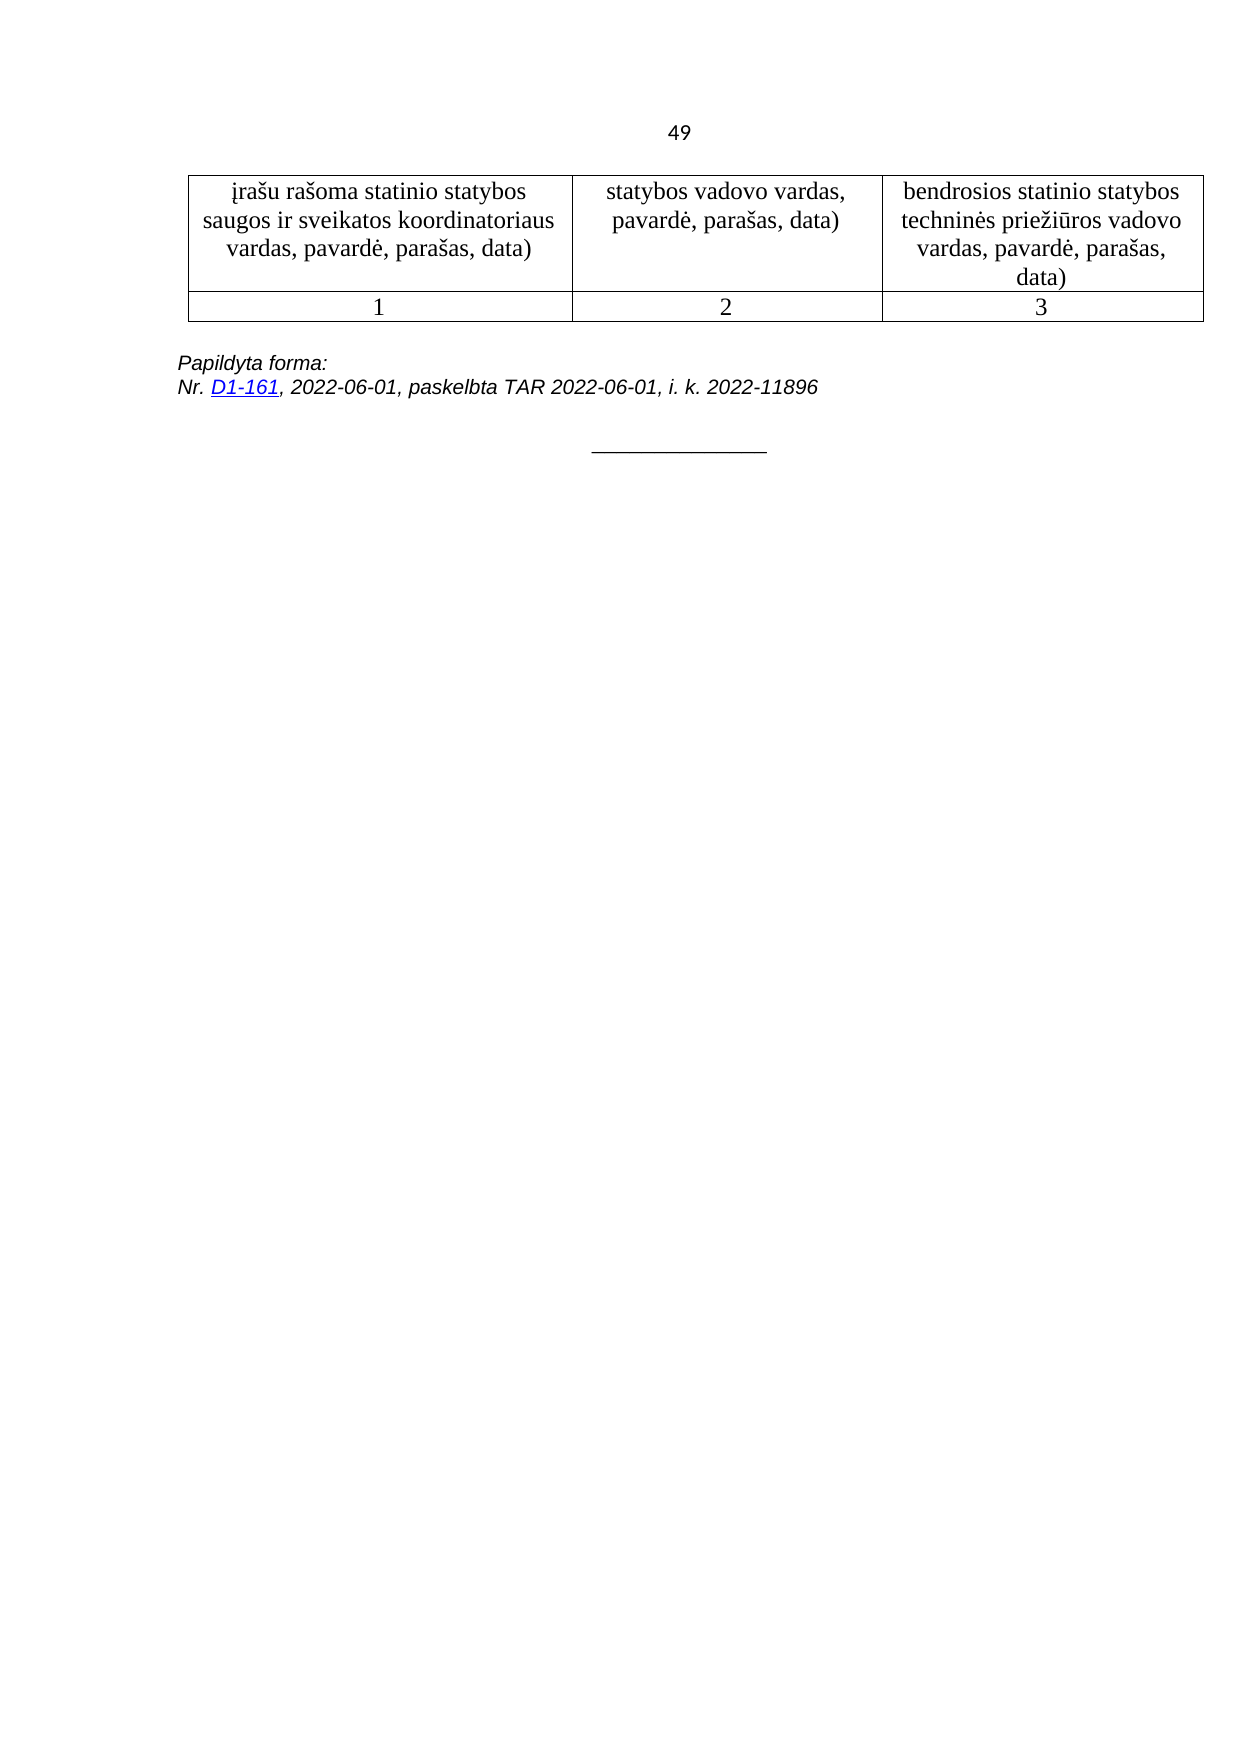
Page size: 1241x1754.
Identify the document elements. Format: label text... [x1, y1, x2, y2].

table_header statybos vadovo vardas, pavardė, parašas, data) [573, 176, 882, 291]
text ______________ [177, 427, 1181, 456]
text Papildyta forma: [177, 351, 1181, 374]
table_cell 3 [883, 292, 1203, 321]
table_header įrašu rašoma statinio statybos saugos ir sveikatos koordinatoriaus vardas, pavardė, parašas, data) [189, 176, 572, 291]
table_header bendrosios statinio statybos techninės priežiūros vadovo vardas, pavardė, parašas, data) [883, 176, 1203, 291]
table_cell 2 [573, 292, 882, 321]
text Nr. D1-161, 2022-06-01, paskelbta TAR 2022-06-01, i. k. 2022-11896 [177, 374, 1181, 398]
table_cell 1 [189, 292, 572, 321]
